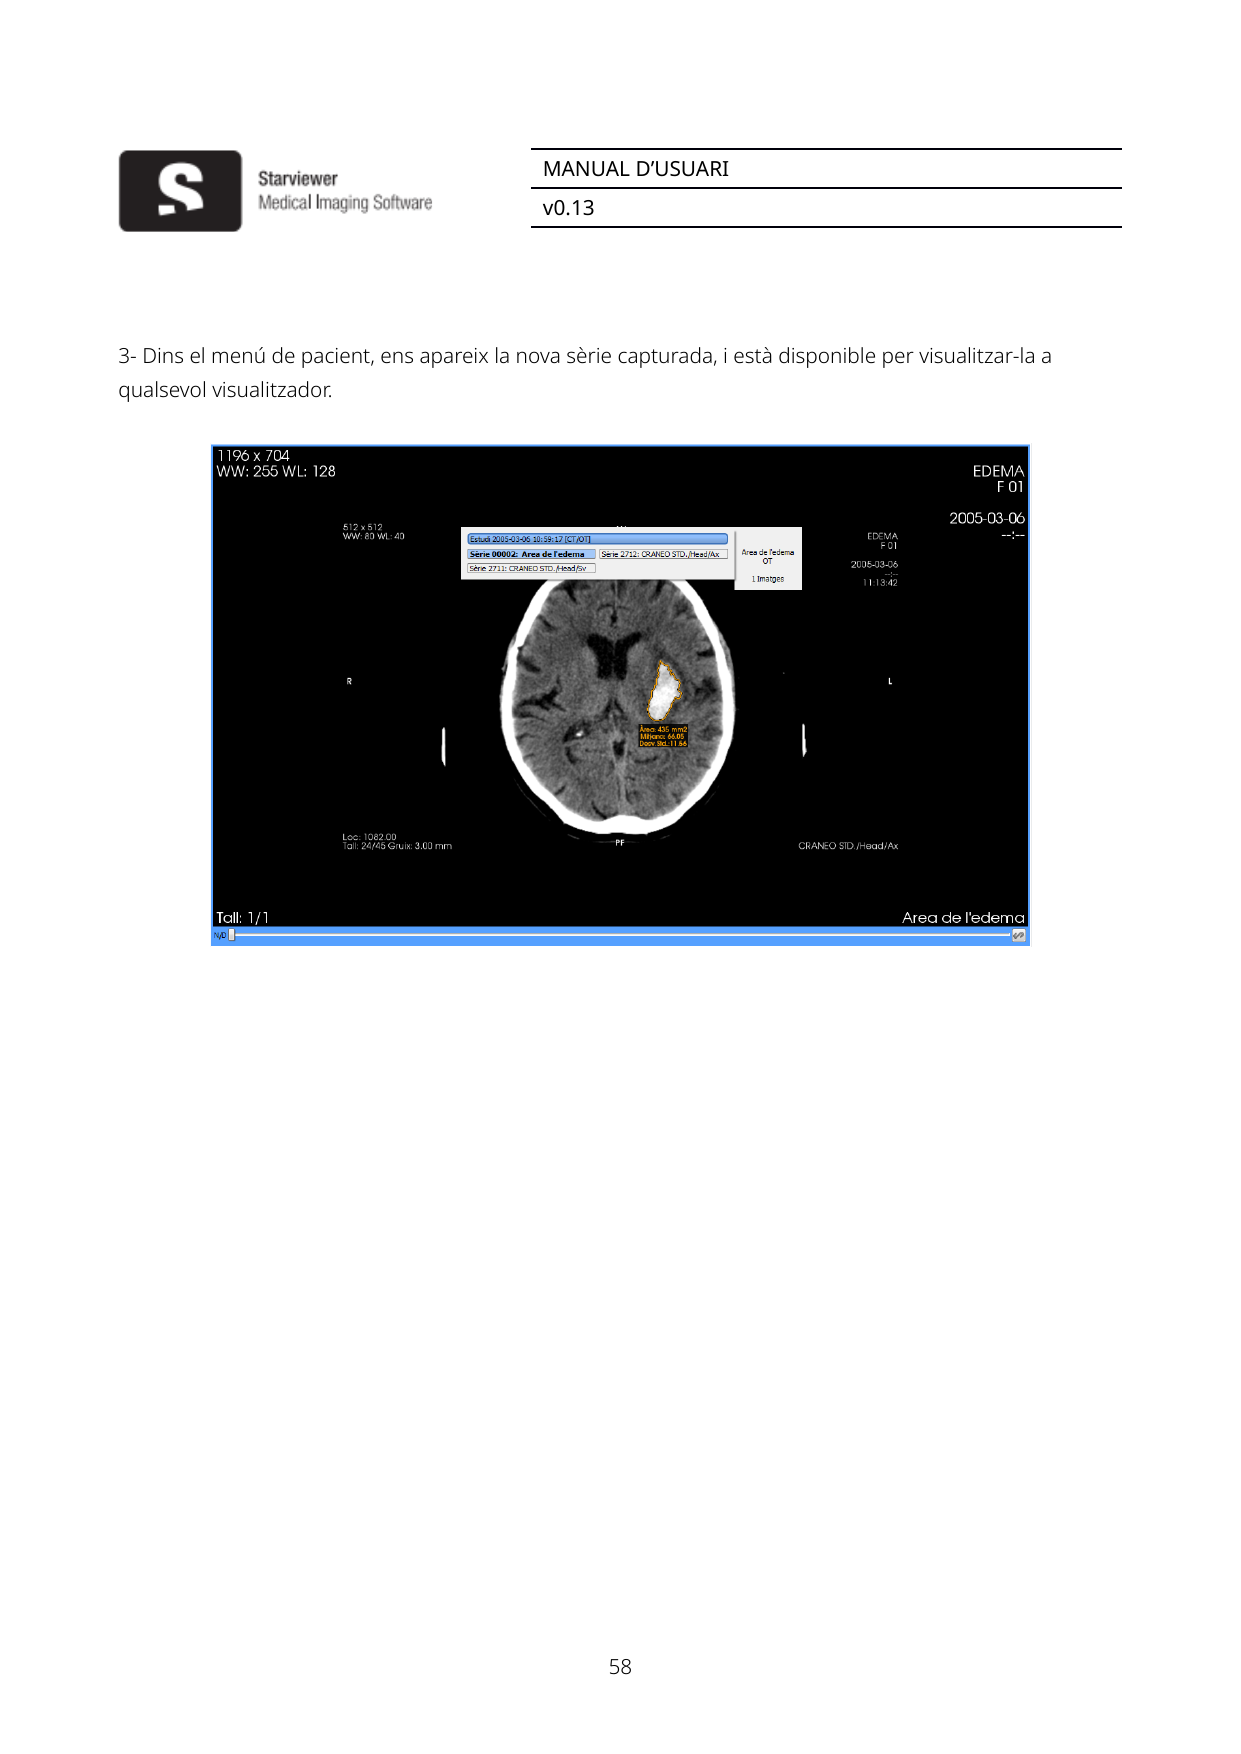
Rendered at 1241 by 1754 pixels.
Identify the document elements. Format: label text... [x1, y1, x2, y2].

text 3- Dins el menú de pacient, ens apareix la nova sèrie capturada, i està disponible per visualitzar-la a qualsevol visualitzador. [118, 341, 1122, 404]
picture [210, 443, 1032, 947]
